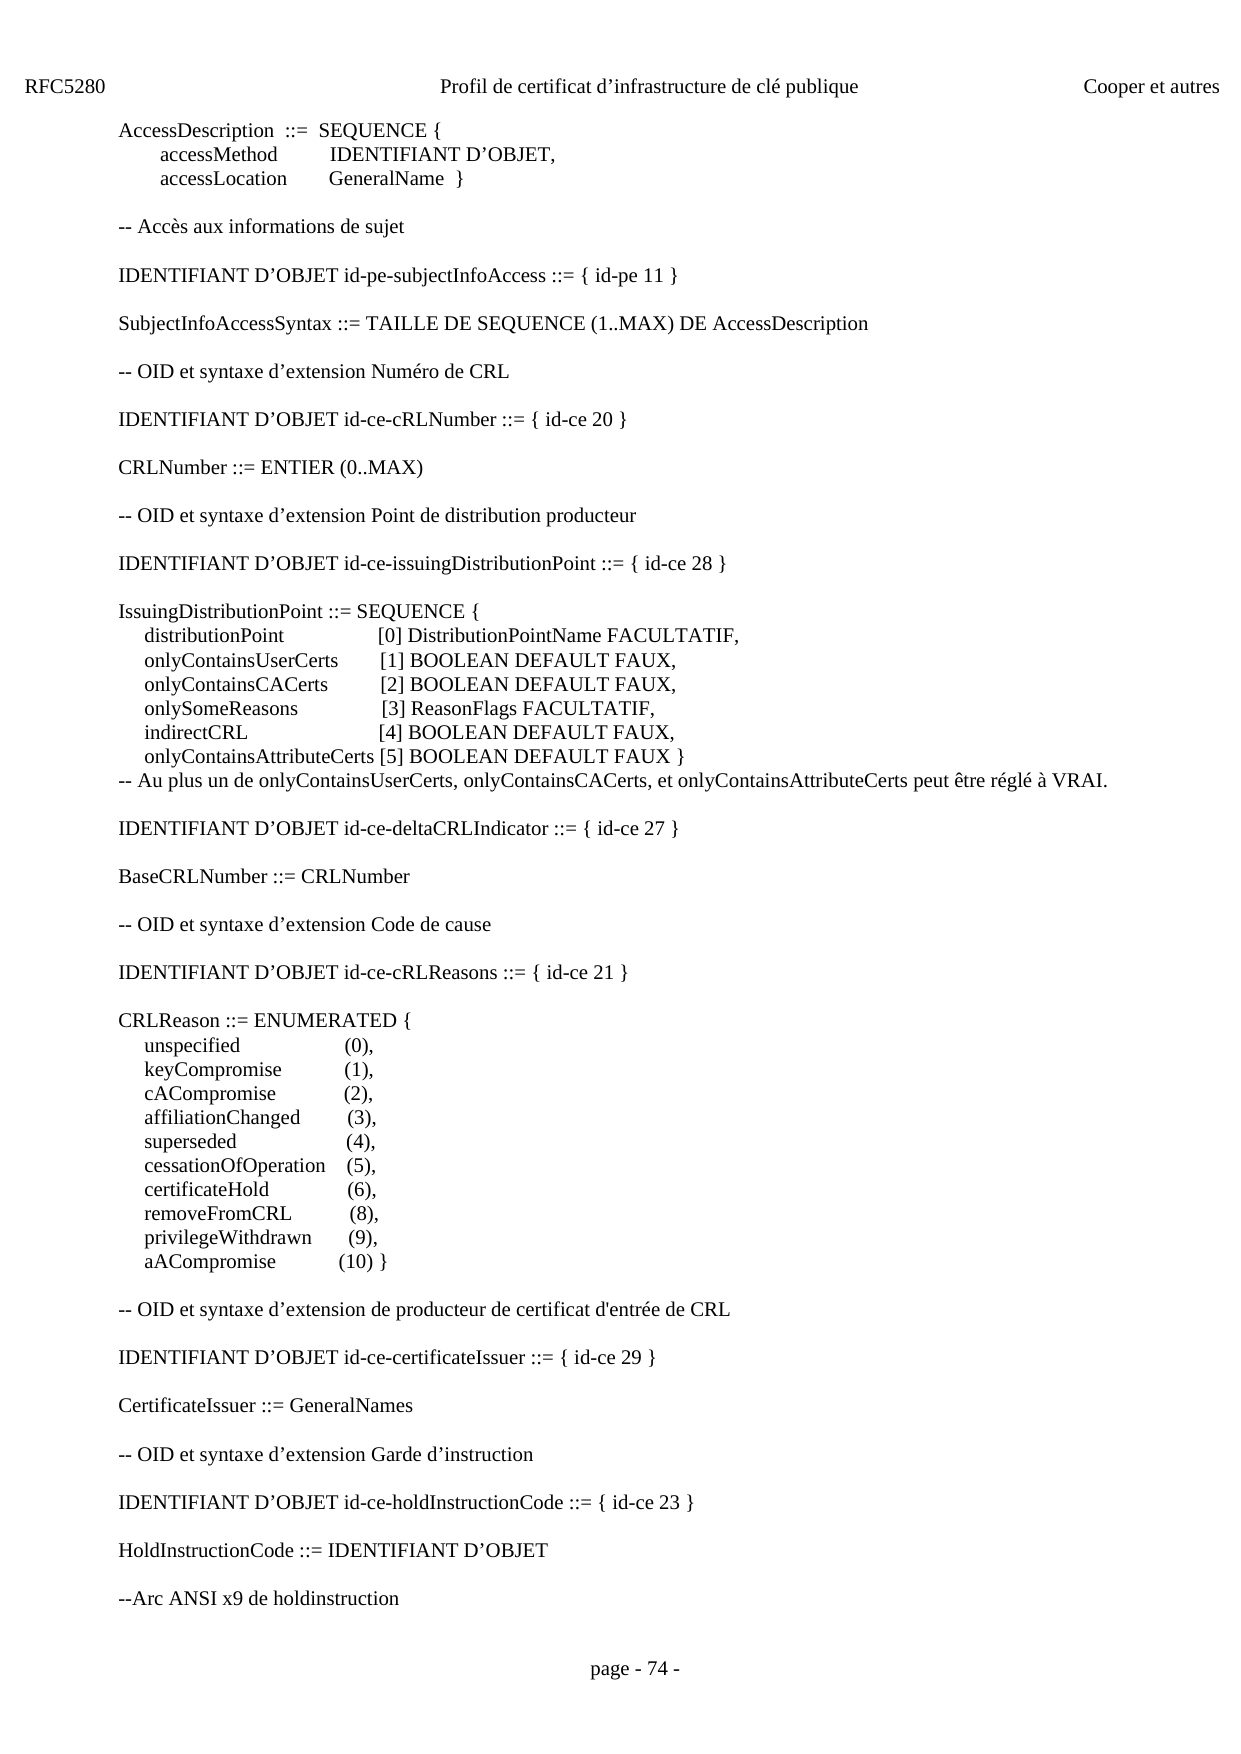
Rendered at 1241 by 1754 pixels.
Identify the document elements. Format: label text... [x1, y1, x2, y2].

text onlyContainsUserCerts [1] BOOLEAN DEFAULT FAUX, [118, 647, 1152, 672]
text CRLNumber ::= ENTIER (0..MAX) [118, 455, 1152, 479]
text superseded (4), [118, 1129, 1152, 1153]
text IDENTIFIANT D’OBJET id-ce-certificateIssuer ::= { id-ce 29 } [118, 1345, 1152, 1369]
text CertificateIssuer ::= GeneralNames [118, 1393, 1152, 1417]
text -- Accès aux informations de sujet [118, 214, 1152, 238]
text affiliationChanged (3), [118, 1105, 1152, 1129]
text certificateHold (6), [118, 1177, 1152, 1201]
text BaseCRLNumber ::= CRLNumber [118, 864, 1152, 888]
text -- OID et syntaxe d’extension de producteur de certificat d'entrée de CRL [118, 1297, 1152, 1321]
text cessationOfOperation (5), [118, 1153, 1152, 1177]
text IssuingDistributionPoint ::= SEQUENCE { [118, 599, 1152, 623]
text IDENTIFIANT D’OBJET id-pe-subjectInfoAccess ::= { id-pe 11 } [118, 262, 1152, 287]
text unspecified (0), [118, 1032, 1152, 1057]
text IDENTIFIANT D’OBJET id-ce-cRLNumber ::= { id-ce 20 } [118, 407, 1152, 431]
text accessLocation GeneralName } [118, 166, 1152, 190]
text -- Au plus un de onlyContainsUserCerts, onlyContainsCACerts, et onlyContainsAttributeCerts peut être réglé à VRAI. [118, 768, 1152, 792]
text IDENTIFIANT D’OBJET id-ce-holdInstructionCode ::= { id-ce 23 } [118, 1490, 1152, 1514]
text indirectCRL [4] BOOLEAN DEFAULT FAUX, [118, 720, 1152, 744]
text -- OID et syntaxe d’extension Garde d’instruction [118, 1442, 1152, 1466]
text -- OID et syntaxe d’extension Code de cause [118, 912, 1152, 936]
text keyCompromise (1), [118, 1057, 1152, 1081]
text HoldInstructionCode ::= IDENTIFIANT D’OBJET [118, 1538, 1152, 1562]
text accessMethod IDENTIFIANT D’OBJET, [118, 142, 1152, 166]
text CRLReason ::= ENUMERATED { [118, 1008, 1152, 1032]
text distributionPoint [0] DistributionPointName FACULTATIF, [118, 623, 1152, 647]
text aACompromise (10) } [118, 1249, 1152, 1273]
text onlySomeReasons [3] ReasonFlags FACULTATIF, [118, 696, 1152, 720]
text SubjectInfoAccessSyntax ::= TAILLE DE SEQUENCE (1..MAX) DE AccessDescription [118, 311, 1152, 335]
text AccessDescription ::= SEQUENCE { [118, 118, 1152, 142]
text privilegeWithdrawn (9), [118, 1225, 1152, 1249]
text onlyContainsAttributeCerts [5] BOOLEAN DEFAULT FAUX } [118, 744, 1152, 768]
text IDENTIFIANT D’OBJET id-ce-cRLReasons ::= { id-ce 21 } [118, 960, 1152, 984]
text cACompromise (2), [118, 1081, 1152, 1105]
text --Arc ANSI x9 de holdinstruction [118, 1586, 1152, 1610]
text -- OID et syntaxe d’extension Point de distribution producteur [118, 503, 1152, 527]
text onlyContainsCACerts [2] BOOLEAN DEFAULT FAUX, [118, 672, 1152, 696]
text -- OID et syntaxe d’extension Numéro de CRL [118, 359, 1152, 383]
text IDENTIFIANT D’OBJET id-ce-deltaCRLIndicator ::= { id-ce 27 } [118, 816, 1152, 840]
text removeFromCRL (8), [118, 1201, 1152, 1225]
text IDENTIFIANT D’OBJET id-ce-issuingDistributionPoint ::= { id-ce 28 } [118, 551, 1152, 575]
